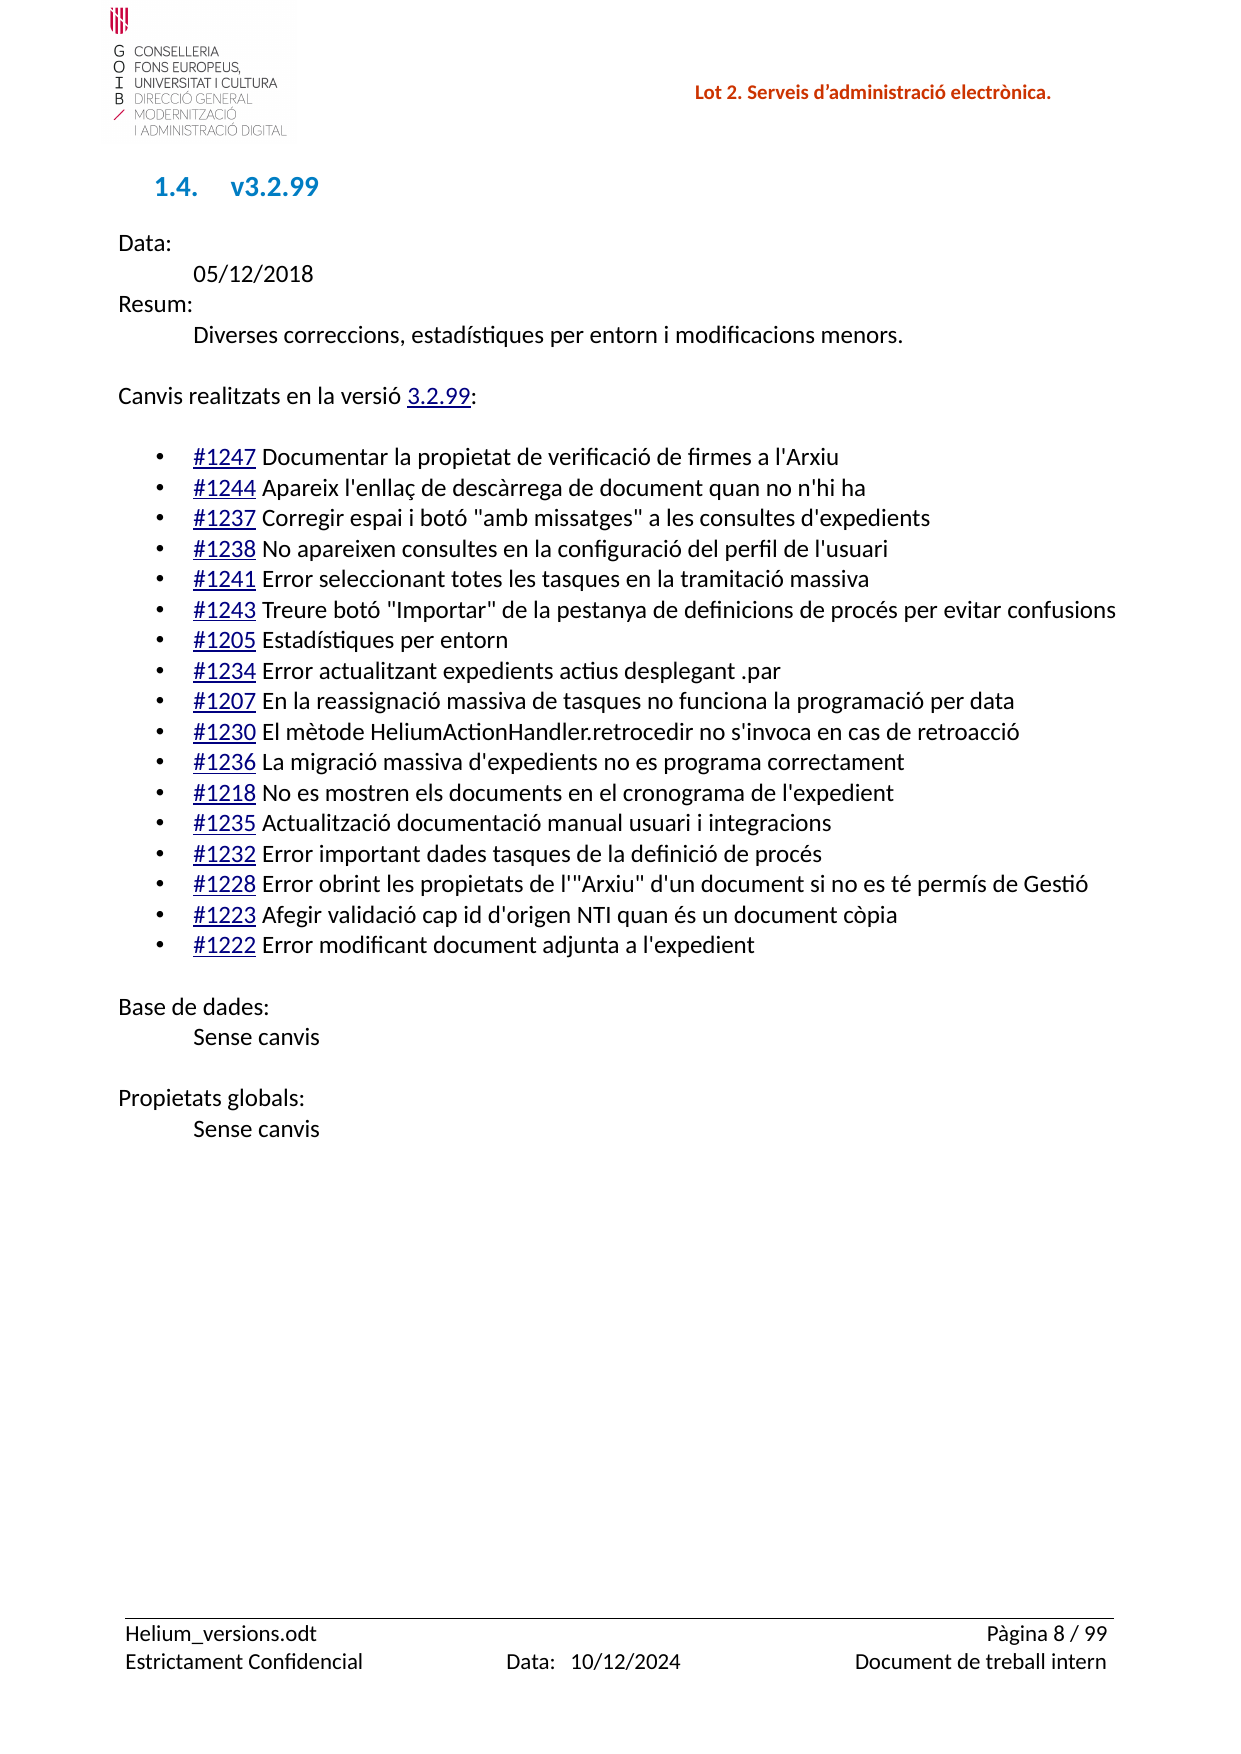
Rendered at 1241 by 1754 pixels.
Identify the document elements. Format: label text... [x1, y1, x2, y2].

list #1235 Actualització documentació manual usuari i integracions [156, 807, 1122, 838]
list #1207 En la reassignació massiva de tasques no funciona la programació per data [156, 685, 1122, 716]
text Sense canvis [118, 1021, 1122, 1052]
list #1228 Error obrint les propietats de l'"Arxiu" d'un document si no es té permís de Gestió [156, 868, 1122, 899]
text Data: [118, 228, 1122, 258]
list #1243 Treure botó "Importar" de la pestanya de definicions de procés per evitar confusions [156, 594, 1122, 624]
list #1222 Error modificant document adjunta a l'expedient [156, 929, 1122, 960]
list #1223 Afegir validació cap id d'origen NTI quan és un document còpia [156, 899, 1122, 929]
list #1234 Error actualitzant expedients actius desplegant .par [156, 655, 1122, 685]
text Resum: [118, 289, 1122, 319]
text Propietats globals: [118, 1082, 1122, 1113]
list #1236 La migració massiva d'expedients no es programa correctament [156, 746, 1122, 777]
list #1238 No apareixen consultes en la configuració del perfil de l'usuari [156, 533, 1122, 563]
list #1232 Error important dades tasques de la definició de procés [156, 838, 1122, 868]
text 05/12/2018 [118, 258, 1122, 289]
picture [100, 0, 297, 144]
list #1218 No es mostren els documents en el cronograma de l'expedient [156, 777, 1122, 807]
text Diverses correccions, estadístiques per entorn i modificacions menors. [118, 319, 1122, 350]
list #1205 Estadístiques per entorn [156, 624, 1122, 655]
text Canvis realitzats en la versió 3.2.99: [118, 380, 1122, 411]
list #1237 Corregir espai i botó "amb missatges" a les consultes d'expedients [156, 502, 1122, 533]
list #1241 Error seleccionant totes les tasques en la tramitació massiva [156, 563, 1122, 594]
list #1244 Apareix l'enllaç de descàrrega de document quan no n'hi ha [156, 472, 1122, 502]
text Base de dades: [118, 991, 1122, 1021]
list #1247 Documentar la propietat de verificació de firmes a l'Arxiu [156, 441, 1122, 472]
text Sense canvis [118, 1113, 1122, 1143]
list #1230 El mètode HeliumActionHandler.retrocedir no s'invoca en cas de retroacció [156, 716, 1122, 746]
subtitle v3.2.99 [153, 168, 1122, 204]
